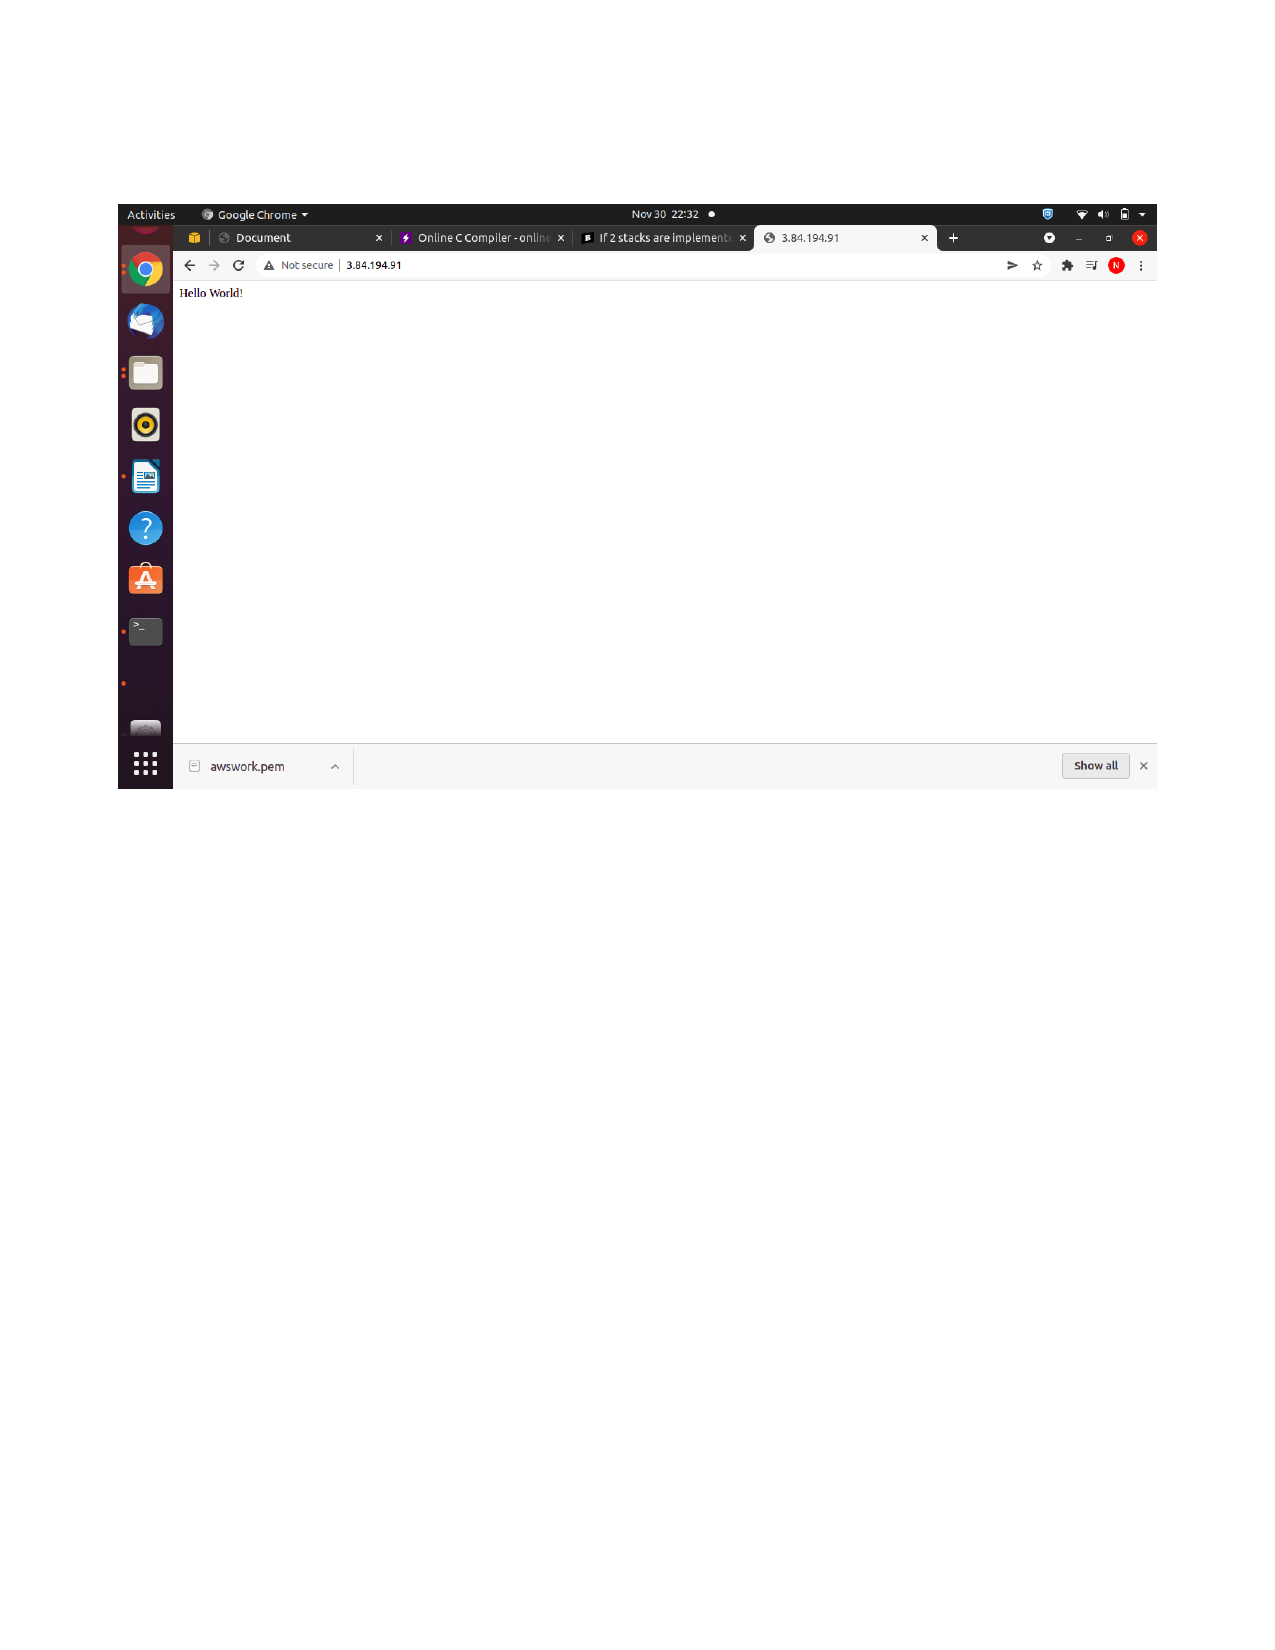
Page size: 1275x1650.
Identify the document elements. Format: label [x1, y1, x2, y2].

picture [118, 204, 1157, 789]
